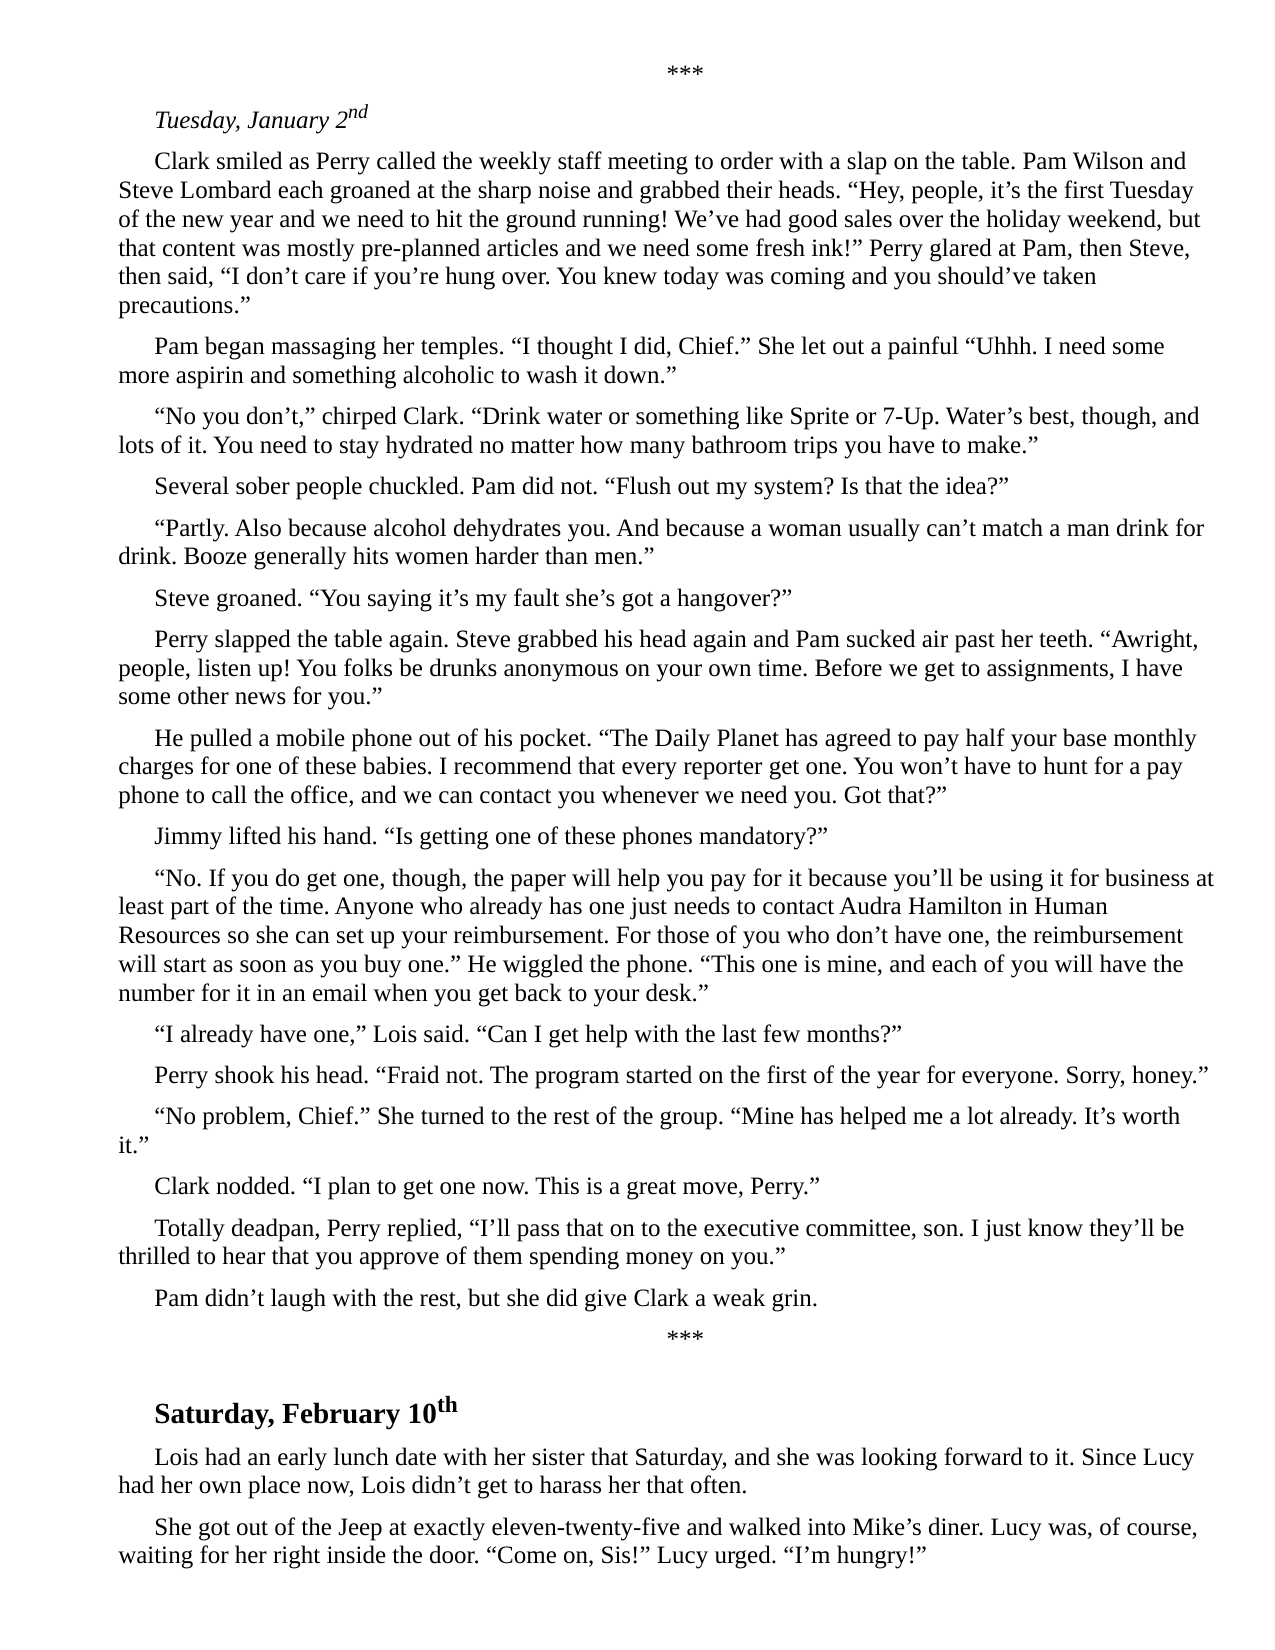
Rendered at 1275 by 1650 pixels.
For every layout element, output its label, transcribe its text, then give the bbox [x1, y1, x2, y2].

text Clark smiled as Perry called the weekly staff meeting to order with a slap on the table. Pam Wilson and Steve Lombard each groaned at the sharp noise and grabbed their heads. “Hey, people, it’s the first Tuesday of the new year and we need to hit the ground running! We’ve had good sales over the holiday weekend, but that content was mostly pre-planned articles and we need some fresh ink!” Perry glared at Pam, then Steve, then said, “I don’t care if you’re hung over. You knew today was coming and you should’ve taken precautions.” [118, 146, 1216, 319]
text Totally deadpan, Perry replied, “I’ll pass that on to the executive committee, son. I just know they’ll be thrilled to hear that you approve of them spending money on you.” [118, 1213, 1216, 1270]
subtitle Saturday, February 10th [118, 1390, 1216, 1429]
text Clark nodded. “I plan to get one now. This is a great move, Perry.” [118, 1171, 1216, 1200]
text Perry shook his head. “Fraid not. The program started on the first of the year for everyone. Sorry, honey.” [118, 1060, 1216, 1089]
text “No problem, Chief.” She turned to the rest of the group. “Mine has helped me a lot already. It’s worth it.” [118, 1101, 1216, 1159]
text He pulled a mobile phone out of his pocket. “The Daily Planet has agreed to pay half your base monthly charges for one of these babies. I recommend that every reporter get one. You won’t have to hunt for a pay phone to call the office, and we can contact you whenever we need you. Got that?” [118, 723, 1216, 809]
text Tuesday, January 2nd [118, 100, 1216, 134]
text She got out of the Jeep at exactly eleven-twenty-five and walked into Mike’s diner. Lucy was, of course, waiting for her right inside the door. “Come on, Sis!” Lucy urged. “I’m hungry!” [118, 1512, 1216, 1569]
text “No. If you do get one, though, the paper will help you pay for it because you’ll be using it for business at least part of the time. Anyone who already has one just needs to contact Audra Hamilton in Human Resources so she can set up your reimbursement. For those of you who don’t have one, the reimbursement will start as soon as you buy one.” He wiggled the phone. “This one is mine, and each of you will have the number for it in an email when you get back to your desk.” [118, 863, 1216, 1006]
text Lois had an early lunch date with her sister that Saturday, and she was looking forward to it. Since Lucy had her own place now, Lois didn’t get to harass her that often. [118, 1442, 1216, 1499]
text Several sober people chuckled. Pam did not. “Flush out my system? Is that the idea?” [118, 471, 1216, 500]
text “Partly. Also because alcohol dehydrates you. And because a woman usually can’t match a man drink for drink. Booze generally hits women harder than men.” [118, 513, 1216, 570]
text Perry slapped the table again. Steve grabbed his head again and Pam sucked air past her teeth. “Awright, people, listen up! You folks be drunks anonymous on your own time. Before we get to assignments, I have some other news for you.” [118, 624, 1216, 710]
text Pam began massaging her temples. “I thought I did, Chief.” She let out a painful “Uhhh. I need some more aspirin and something alcoholic to wash it down.” [118, 331, 1216, 389]
text *** [118, 59, 1216, 88]
text Steve groaned. “You saying it’s my fault she’s got a hangover?” [118, 583, 1216, 611]
text “No you don’t,” chirped Clark. “Drink water or something like Sprite or 7-Up. Water’s best, though, and lots of it. You need to stay hydrated no matter how many bathroom trips you have to make.” [118, 401, 1216, 459]
text *** [118, 1324, 1216, 1353]
text Jimmy lifted his hand. “Is getting one of these phones mandatory?” [118, 821, 1216, 850]
text Pam didn’t laugh with the rest, but she did give Clark a weak grin. [118, 1283, 1216, 1311]
text “I already have one,” Lois said. “Can I get help with the last few months?” [118, 1019, 1216, 1048]
